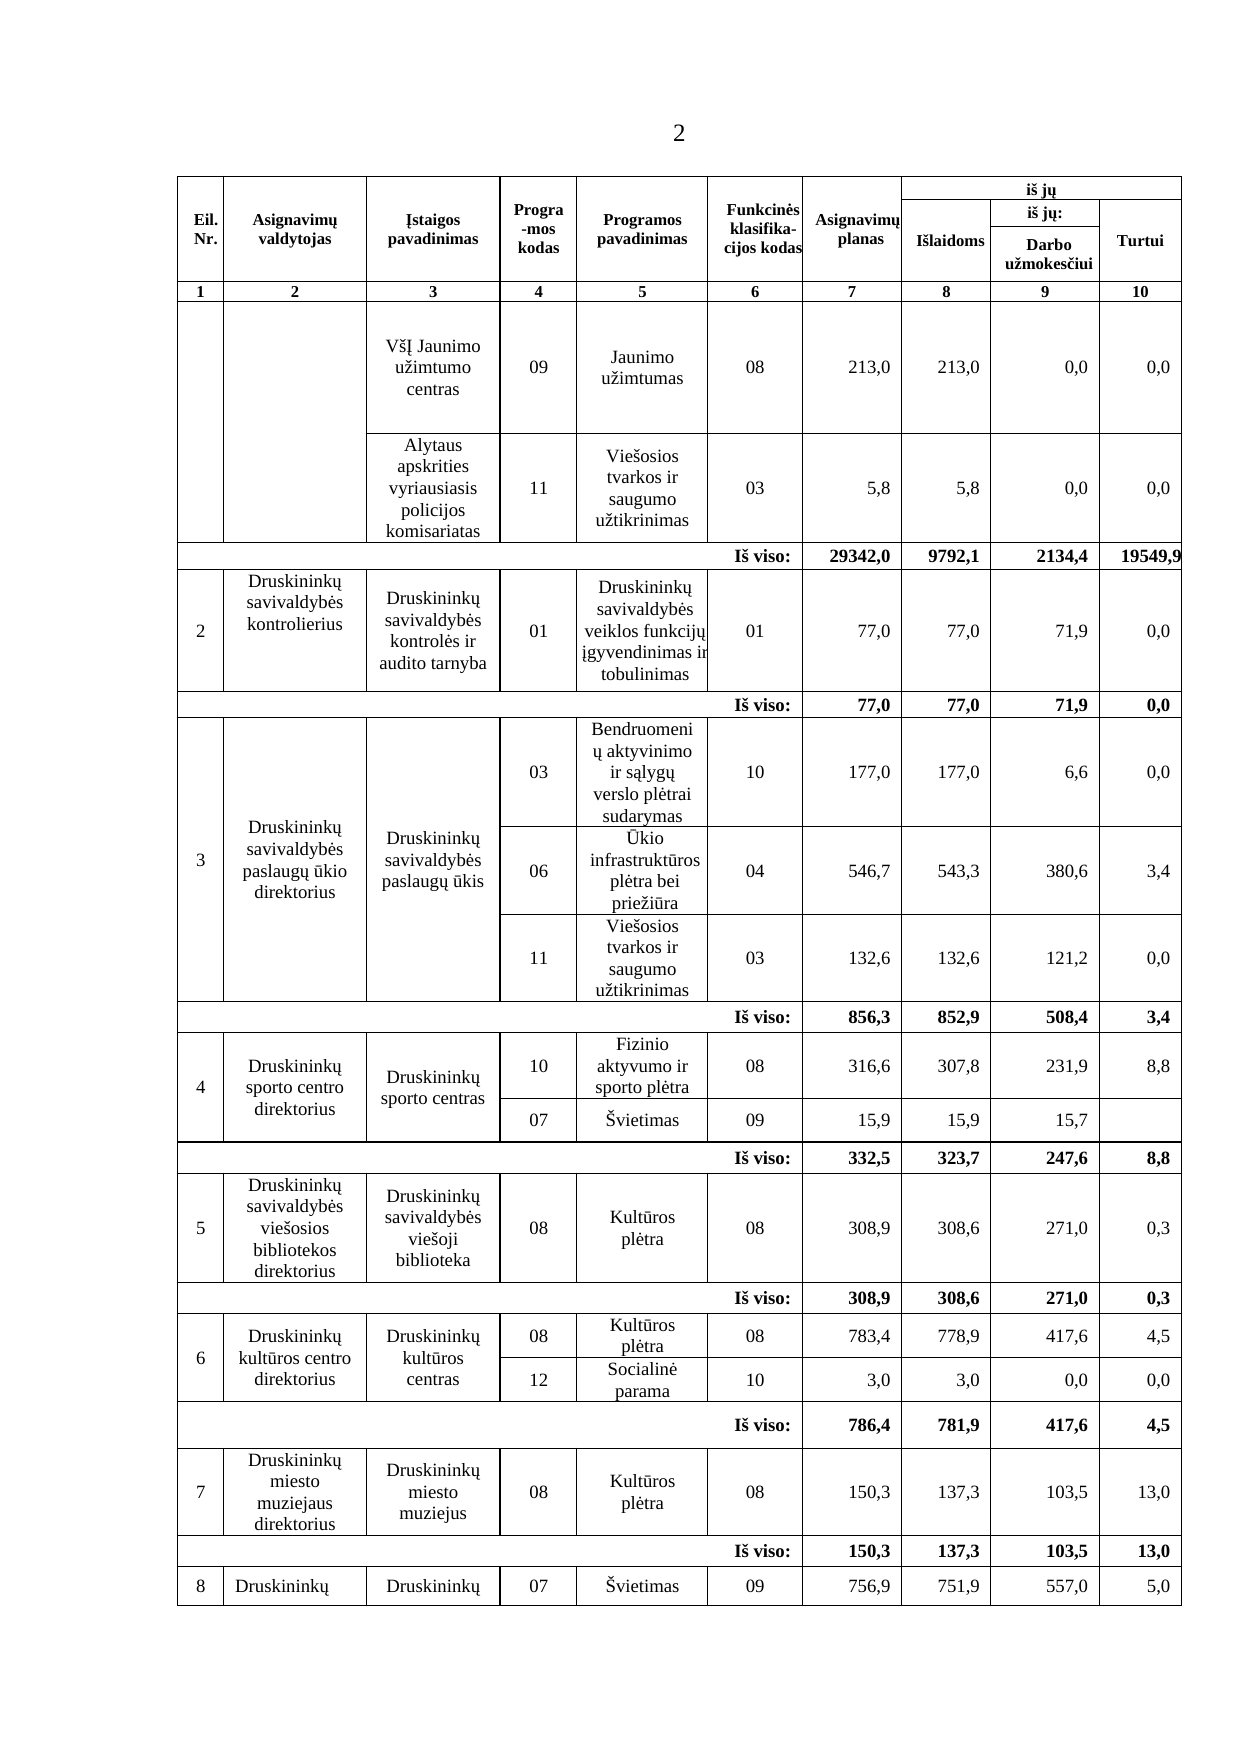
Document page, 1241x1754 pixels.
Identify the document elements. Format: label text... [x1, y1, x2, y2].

table_cell Druskininkų savivaldybės veiklos funkcijų įgyvendinimas ir tobulinimas [577, 570, 707, 691]
table_header Įstaigos pavadinimas [367, 177, 499, 281]
table_cell 103,5 [991, 1536, 1099, 1566]
table_cell 4 [178, 1033, 223, 1141]
table_cell 4,5 [1100, 1402, 1181, 1447]
table_cell Socialinė parama [577, 1358, 707, 1401]
table_cell 0,0 [1100, 718, 1181, 826]
table_cell Darbo užmokesčiui [991, 227, 1099, 281]
table_cell 6,6 [991, 718, 1099, 826]
table_cell Bendruomenių aktyvinimo ir sąlygų verslo plėtrai sudarymas [577, 718, 707, 826]
table_cell 01 [501, 570, 576, 691]
table_cell 4,5 [1100, 1314, 1181, 1357]
table_cell 751,9 [902, 1567, 990, 1605]
table_cell 0,0 [991, 434, 1099, 542]
table_cell 231,9 [991, 1033, 1099, 1098]
table_cell 71,9 [991, 570, 1099, 691]
table_cell 15,9 [902, 1099, 990, 1141]
table_cell 06 [501, 827, 576, 913]
table_cell 09 [708, 1567, 802, 1605]
table_cell 271,0 [991, 1174, 1099, 1282]
table_cell Švietimas [577, 1099, 707, 1141]
table_cell 09 [501, 302, 576, 433]
table_cell Iš viso: [178, 1002, 802, 1032]
table_cell Iš viso: [178, 1283, 802, 1313]
table_cell 08 [708, 1033, 802, 1098]
table_cell [1100, 1099, 1181, 1141]
table_cell 9 [991, 282, 1099, 301]
table_cell 77,0 [902, 570, 990, 691]
table_cell Iš viso: [178, 1536, 802, 1566]
table_cell 29342,0 [803, 543, 901, 569]
table_header iš jų [902, 177, 1181, 199]
table_cell Iš viso: [178, 543, 802, 569]
table_cell 308,6 [902, 1283, 990, 1313]
table_cell Druskininkų savivaldybės paslaugų ūkio direktorius [224, 718, 366, 1001]
table_cell 03 [501, 718, 576, 826]
table_cell 0,0 [1100, 692, 1181, 717]
table_cell 7 [178, 1449, 223, 1535]
table_cell 0,0 [1100, 1358, 1181, 1401]
table_cell 07 [501, 1099, 576, 1141]
table_cell 0,3 [1100, 1174, 1181, 1282]
table_cell 10 [1100, 282, 1181, 301]
table_cell 0,0 [991, 1358, 1099, 1401]
table_cell 0,0 [991, 302, 1099, 433]
table_cell 01 [708, 570, 802, 691]
table_cell Kultūros plėtra [577, 1174, 707, 1282]
table_cell 10 [501, 1033, 576, 1098]
table_cell 04 [708, 827, 802, 913]
table_cell 852,9 [902, 1002, 990, 1032]
table_cell Druskininkų sporto centras [367, 1033, 499, 1141]
table_cell Išlaidoms [902, 200, 990, 281]
table_cell 77,0 [803, 570, 901, 691]
table_cell 247,6 [991, 1143, 1099, 1173]
table_cell 5,8 [803, 434, 901, 542]
table_cell 15,9 [803, 1099, 901, 1141]
table_header Asignavimų valdytojas [224, 177, 366, 281]
table_cell 4 [501, 282, 576, 301]
table_cell Viešosios tvarkos ir saugumo užtikrinimas [577, 434, 707, 542]
table_header Funkcinės klasifika-cijos kodas [708, 177, 802, 281]
table_cell 3,0 [902, 1358, 990, 1401]
table_cell Jaunimo užimtumas [577, 302, 707, 433]
table_cell 132,6 [902, 915, 990, 1001]
table_cell 316,6 [803, 1033, 901, 1098]
table_header Programos pavadinimas [577, 177, 707, 281]
table_cell 03 [708, 915, 802, 1001]
table_cell 2134,4 [991, 543, 1099, 569]
table_cell 6 [178, 1314, 223, 1401]
table_cell 271,0 [991, 1283, 1099, 1313]
table_cell 13,0 [1100, 1536, 1181, 1566]
table_header Progra-mos kodas [501, 177, 576, 281]
table_cell 13,0 [1100, 1449, 1181, 1535]
table_cell 323,7 [902, 1143, 990, 1173]
table_cell 213,0 [902, 302, 990, 433]
table_cell [178, 302, 223, 542]
table_cell Druskininkų miesto muziejus [367, 1449, 499, 1535]
table_cell 5 [178, 1174, 223, 1282]
table_cell 0,0 [1100, 434, 1181, 542]
table_cell Druskininkų [367, 1567, 499, 1605]
table_cell Druskininkų [224, 1567, 366, 1605]
table_cell 2 [178, 570, 223, 691]
table_cell 10 [708, 718, 802, 826]
table_cell 5,8 [902, 434, 990, 542]
table_cell 417,6 [991, 1314, 1099, 1357]
table_cell 308,6 [902, 1174, 990, 1282]
table_cell 150,3 [803, 1449, 901, 1535]
table_cell 8,8 [1100, 1143, 1181, 1173]
table_cell 781,9 [902, 1402, 990, 1447]
table_cell 07 [501, 1567, 576, 1605]
table_cell 543,3 [902, 827, 990, 913]
table_cell 6 [708, 282, 802, 301]
table_header Eil. Nr. [178, 177, 223, 281]
table_cell 08 [708, 1174, 802, 1282]
table_cell 11 [501, 915, 576, 1001]
table_cell 786,4 [803, 1402, 901, 1447]
table_cell Druskininkų savivaldybės kontrolierius [224, 570, 366, 691]
table_cell 9792,1 [902, 543, 990, 569]
table_cell 150,3 [803, 1536, 901, 1566]
table_cell 77,0 [803, 692, 901, 717]
table_cell 213,0 [803, 302, 901, 433]
table_cell Iš viso: [178, 1143, 802, 1173]
table_cell 0,0 [1100, 302, 1181, 433]
table_cell 09 [708, 1099, 802, 1141]
table_cell Druskininkų savivaldybės viešosios bibliotekos direktorius [224, 1174, 366, 1282]
table_cell 1 [178, 282, 223, 301]
table_cell [224, 302, 366, 542]
table_cell Druskininkų miesto muziejaus direktorius [224, 1449, 366, 1535]
table_cell 0,0 [1100, 915, 1181, 1001]
table_cell 3,0 [803, 1358, 901, 1401]
table_cell Iš viso: [178, 692, 802, 717]
table_cell 5 [577, 282, 707, 301]
table_cell Kultūros plėtra [577, 1449, 707, 1535]
table_cell 332,5 [803, 1143, 901, 1173]
table_cell Druskininkų savivaldybės paslaugų ūkis [367, 718, 499, 1001]
table_header Asignavimų planas [803, 177, 901, 281]
table_cell 137,3 [902, 1449, 990, 1535]
table_cell 783,4 [803, 1314, 901, 1357]
table_cell Druskininkų savivaldybės viešoji biblioteka [367, 1174, 499, 1282]
table_cell Viešosios tvarkos ir saugumo užtikrinimas [577, 915, 707, 1001]
table_cell 546,7 [803, 827, 901, 913]
table_cell 19549,9 [1100, 543, 1181, 569]
table_cell 08 [501, 1314, 576, 1357]
table_cell 08 [501, 1449, 576, 1535]
table_cell 10 [708, 1358, 802, 1401]
table_cell 3,4 [1100, 1002, 1181, 1032]
table_cell iš jų: [991, 200, 1099, 226]
table_cell 8,8 [1100, 1033, 1181, 1098]
table_cell 7 [803, 282, 901, 301]
table_cell 2 [224, 282, 366, 301]
table_cell Turtui [1100, 200, 1181, 281]
table_cell 307,8 [902, 1033, 990, 1098]
table_cell Iš viso: [178, 1402, 802, 1447]
table_cell 3 [178, 718, 223, 1001]
table_cell Kultūros plėtra [577, 1314, 707, 1357]
table_cell 0,3 [1100, 1283, 1181, 1313]
table_cell 08 [501, 1174, 576, 1282]
table_cell 08 [708, 1314, 802, 1357]
table_cell 417,6 [991, 1402, 1099, 1447]
table_cell Švietimas [577, 1567, 707, 1605]
table_cell 308,9 [803, 1174, 901, 1282]
table_cell 380,6 [991, 827, 1099, 913]
table_cell 103,5 [991, 1449, 1099, 1535]
table_cell 08 [708, 302, 802, 433]
table_cell 11 [501, 434, 576, 542]
table_cell 778,9 [902, 1314, 990, 1357]
table_cell 177,0 [902, 718, 990, 826]
table_cell 756,9 [803, 1567, 901, 1605]
table_cell 3,4 [1100, 827, 1181, 913]
table_cell VšĮ Jaunimo užimtumo centras [367, 302, 499, 433]
table_cell 121,2 [991, 915, 1099, 1001]
table_cell Alytaus apskrities vyriausiasis policijos komisariatas [367, 434, 499, 542]
table_cell Druskininkų sporto centro direktorius [224, 1033, 366, 1141]
table_cell 71,9 [991, 692, 1099, 717]
table_cell Druskininkų kultūros centras [367, 1314, 499, 1401]
table_cell 132,6 [803, 915, 901, 1001]
table_cell Druskininkų savivaldybės kontrolės ir audito tarnyba [367, 570, 499, 691]
table_cell 15,7 [991, 1099, 1099, 1141]
table_cell 08 [708, 1449, 802, 1535]
table_cell 308,9 [803, 1283, 901, 1313]
table_cell 8 [178, 1567, 223, 1605]
table_cell Fizinio aktyvumo ir sporto plėtra [577, 1033, 707, 1098]
table_cell 177,0 [803, 718, 901, 826]
table_cell 8 [902, 282, 990, 301]
table_cell 508,4 [991, 1002, 1099, 1032]
table_cell 5,0 [1100, 1567, 1181, 1605]
table_cell 0,0 [1100, 570, 1181, 691]
table_cell 137,3 [902, 1536, 990, 1566]
table_cell 12 [501, 1358, 576, 1401]
table_cell Druskininkų kultūros centro direktorius [224, 1314, 366, 1401]
table_cell 77,0 [902, 692, 990, 717]
table_cell 856,3 [803, 1002, 901, 1032]
table_cell Ūkio infrastruktūros plėtra bei priežiūra [577, 827, 707, 913]
table_cell 557,0 [991, 1567, 1099, 1605]
table_cell 3 [367, 282, 499, 301]
table_cell 03 [708, 434, 802, 542]
